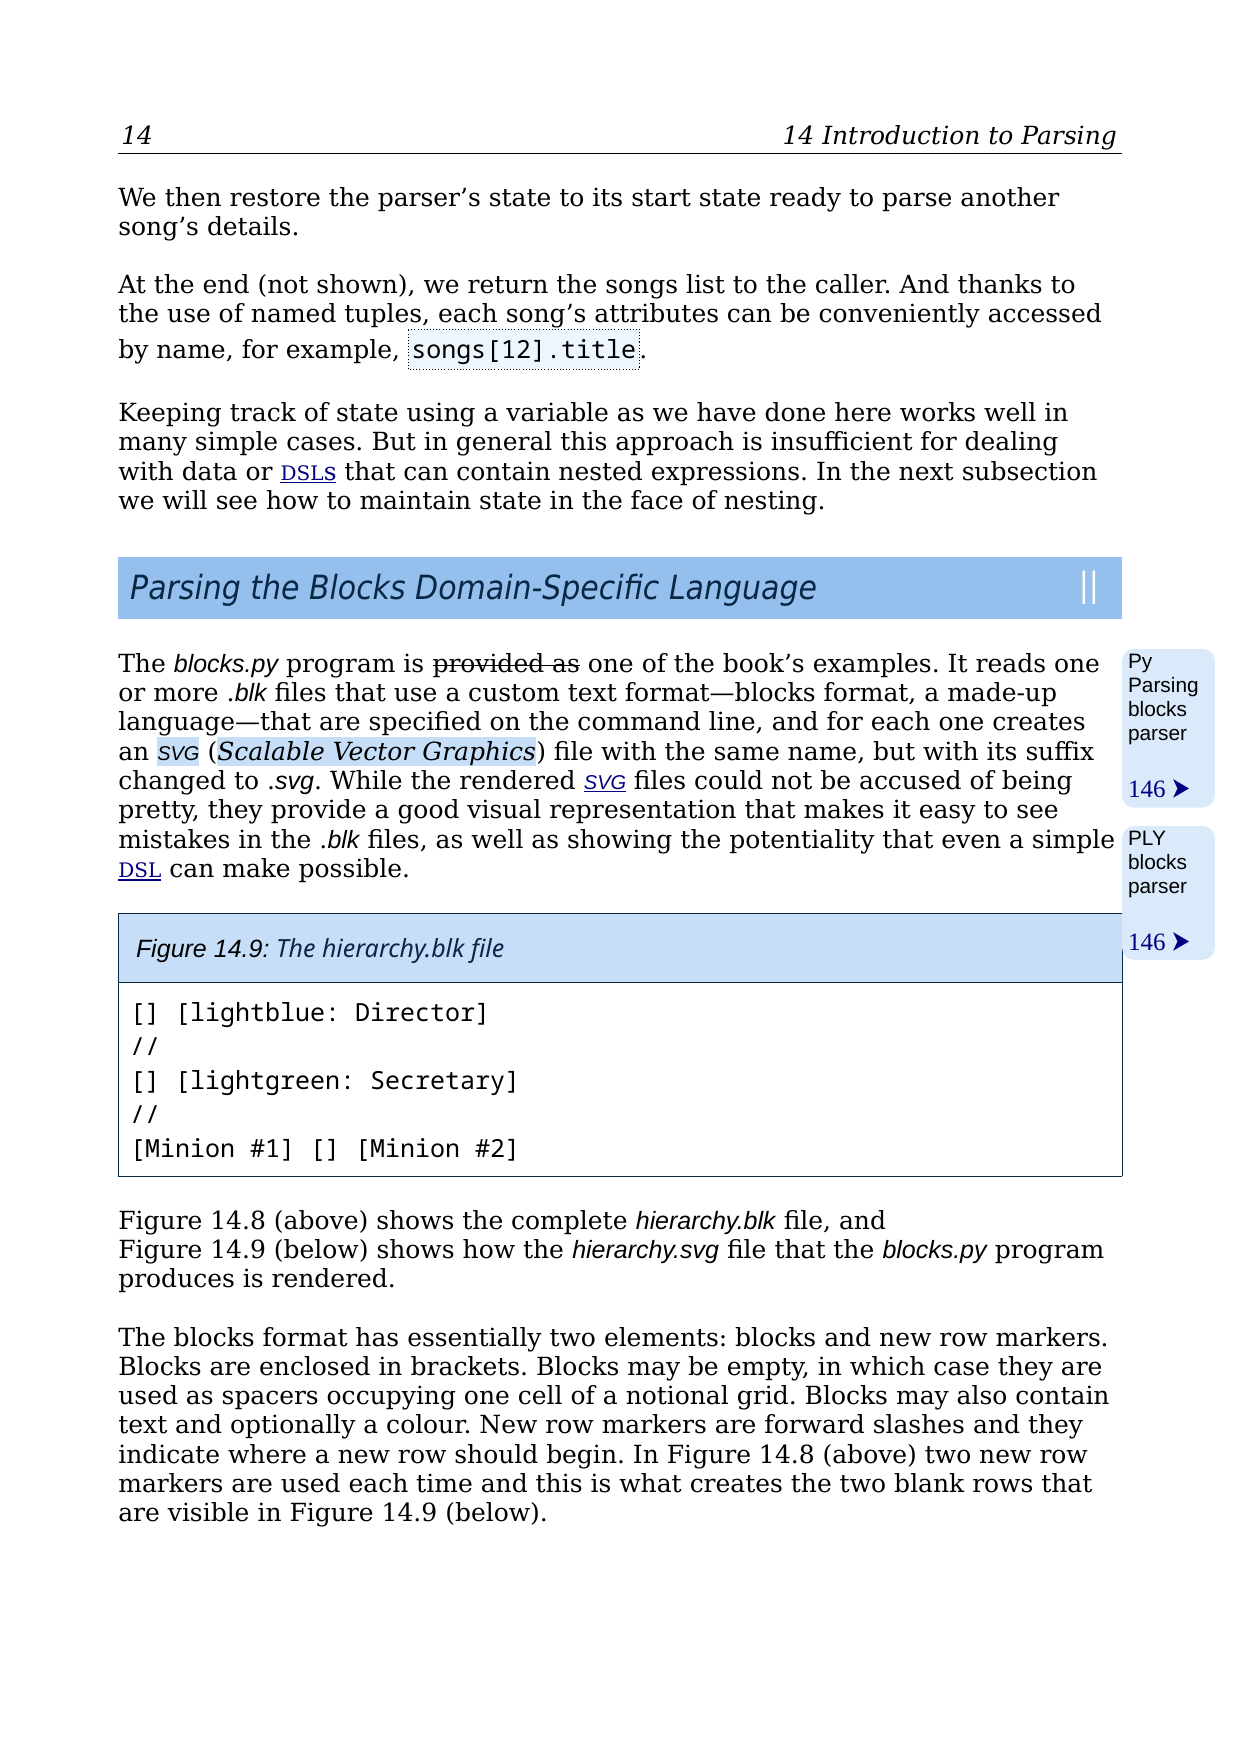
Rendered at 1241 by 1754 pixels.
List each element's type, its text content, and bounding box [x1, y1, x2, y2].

text The blocks.py program is provided as one of the book’s examples. It reads one or more .blk files that use a custom text format—blocks format, a made-up language—that are specified on the command line, and for each one creates an svg (Scalable Vector Graphics) file with the same name, but with its suffix changed to .svg. While the rendered svg files could not be accused of being pretty, they provide a good visual representation that makes it easy to see mistakes in the .blk files, as well as showing the potentiality that even a simple dsl can make possible. [118, 649, 1122, 883]
table_header Figure 14.8: The hierarchy.blk file [119, 914, 1122, 982]
text Figure 14.8 (above) shows the complete hierarchy.blk file, and Figure 14.9 (below) shows how the hierarchy.svg file that the blocks.py program produces is rendered. [118, 1206, 1122, 1294]
text The blocks format has essentially two elements: blocks and new row markers. Blocks are enclosed in brackets. Blocks may be empty, in which case they are used as spacers occupying one cell of a notional grid. Blocks may also contain text and optionally a colour. New row markers are forward slashes and they indicate where a new row should begin. In Figure 14.8 (above) two new row markers are used each time and this is what creates the two blank rows that are visible in Figure 14.9 (below). [118, 1323, 1122, 1527]
text Keeping track of state using a variable as we have done here works well in many simple cases. But in general this approach is insufficient for dealing with data or dsls that can contain nested expressions. In the next subsection we will see how to maintain state in the face of nesting. [118, 398, 1122, 515]
text || [1063, 566, 1098, 604]
table_cell [] [lightblue: Director] // [] [lightgreen: Secretary] // [Minion #1] [] [Minion #2] [119, 983, 1122, 1176]
subtitle Parsing the Blocks Domain-Specific Language [118, 557, 1122, 619]
text We then restore the parser’s state to its start state ready to parse another song’s details. [118, 183, 1122, 241]
text At the end (not shown), we return the songs list to the caller. And thanks to the use of named tuples, each song’s attributes can be conveniently accessed by name, for example, songs[12].title. [118, 271, 1122, 369]
